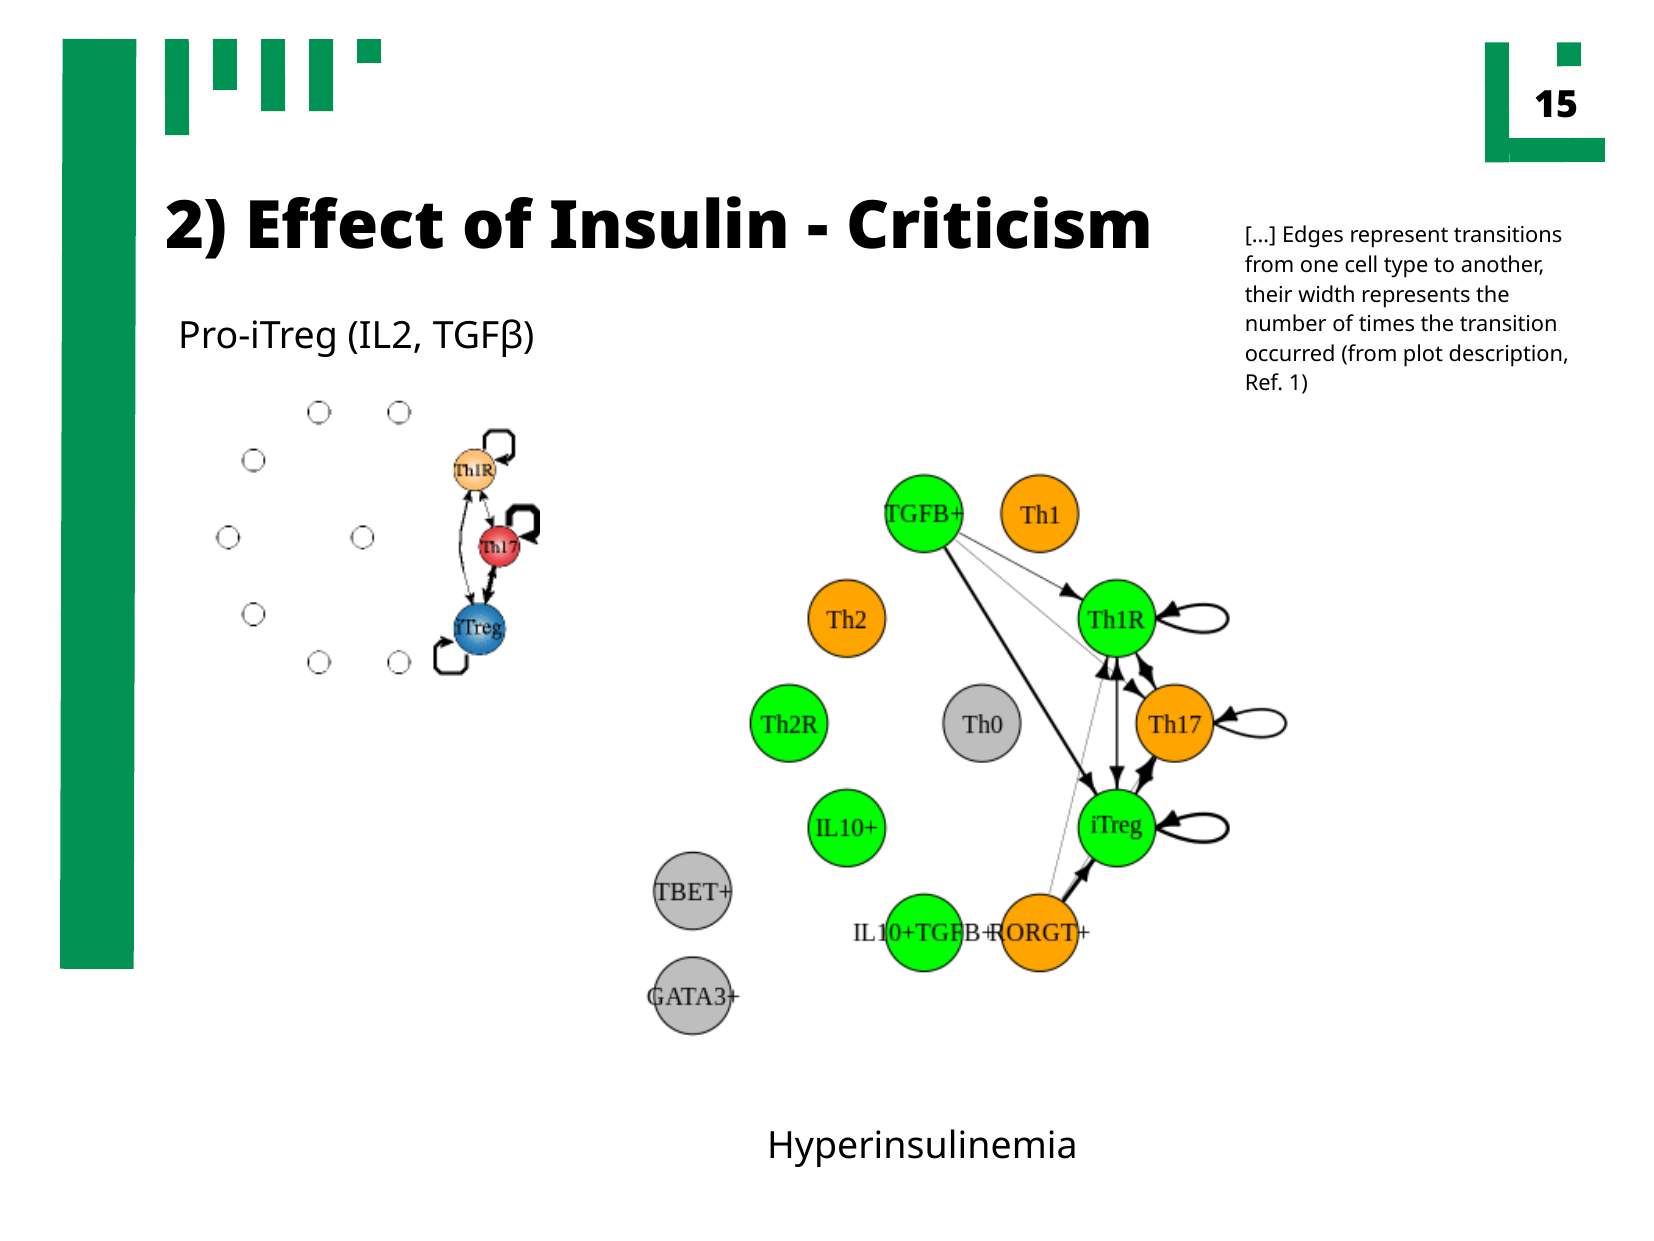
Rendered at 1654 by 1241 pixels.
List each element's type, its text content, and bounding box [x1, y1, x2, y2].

title 2) Effect of Insulin - Criticism [165, 120, 1654, 268]
text_box Hyperinsulinemia [752, 1111, 1111, 1171]
text_box […] Edges represent transitions from one cell type to another, their width represents the number of times the transition occurred (from plot description, Ref. 1) [1230, 212, 1606, 381]
text_box Pro-iTreg (IL2, TGFβ) [163, 301, 601, 361]
picture [600, 420, 1305, 1095]
picture [194, 375, 541, 700]
